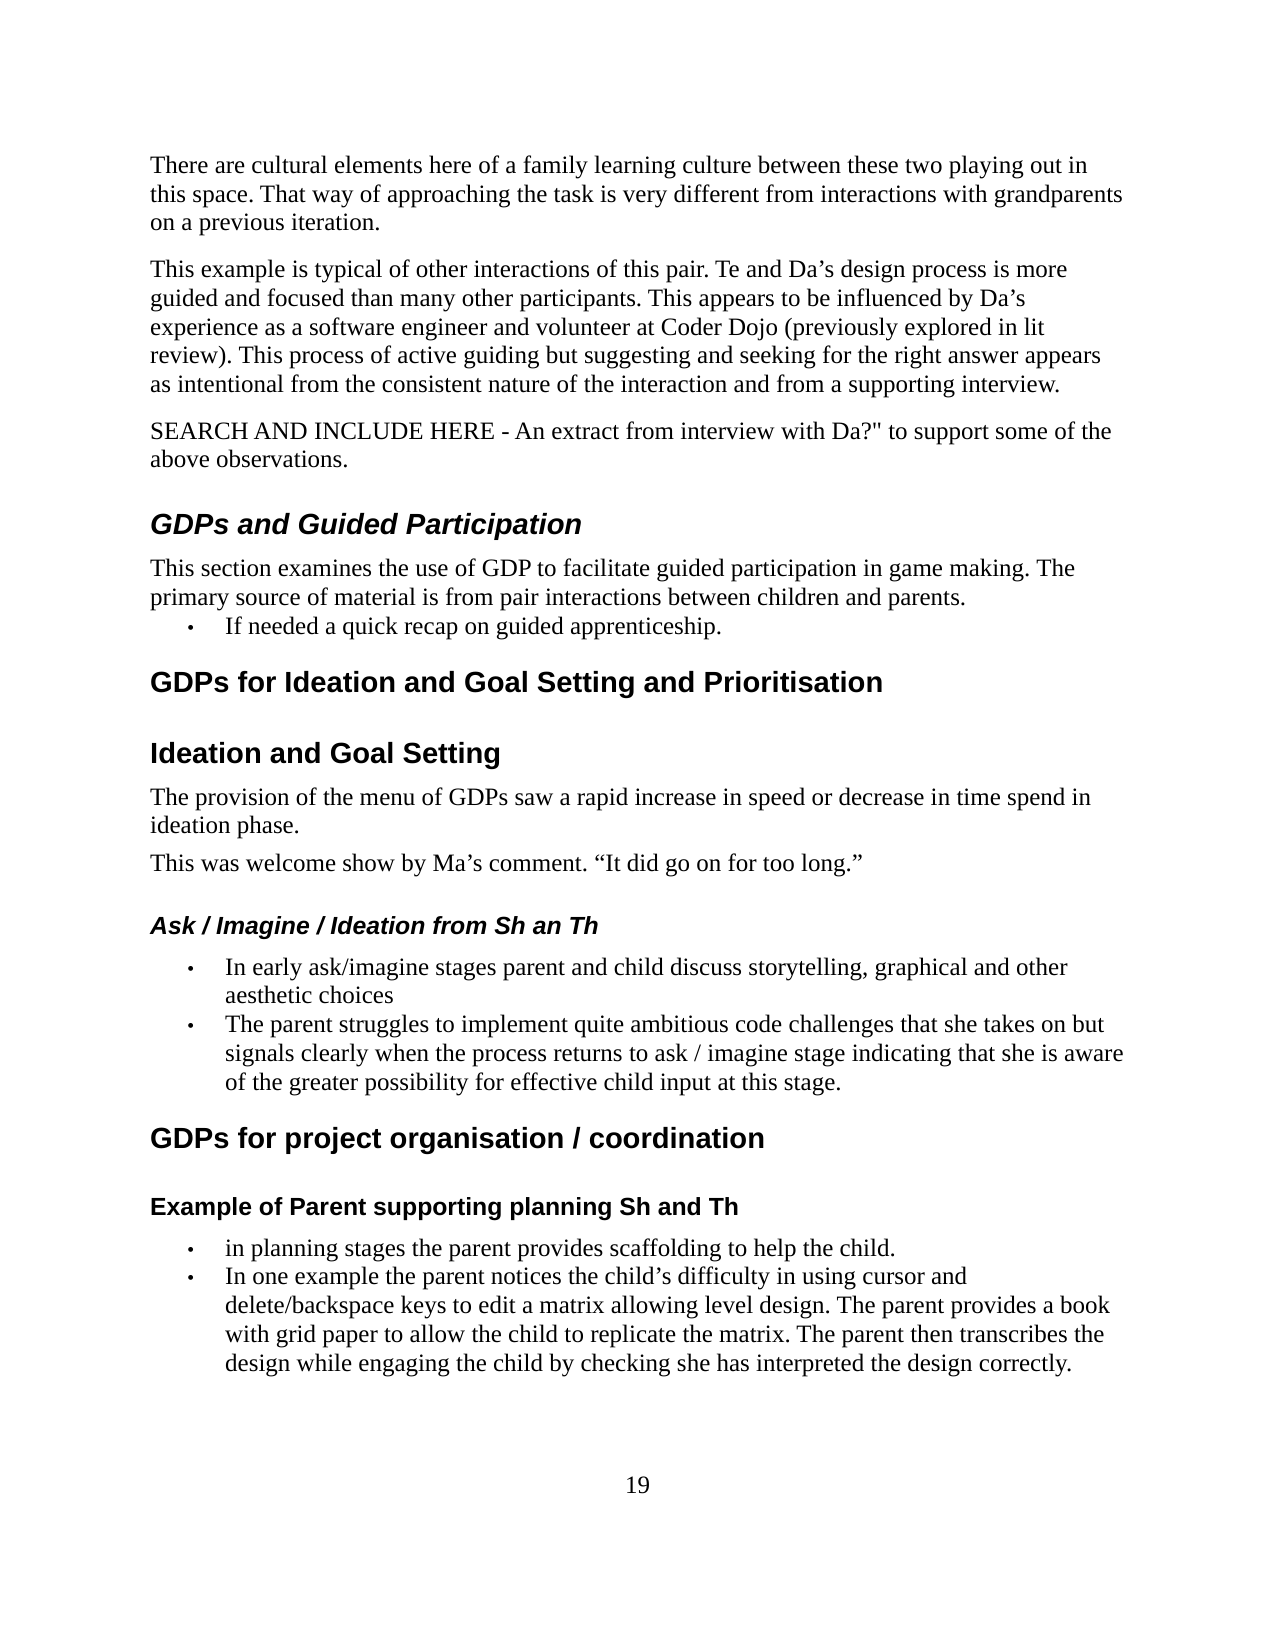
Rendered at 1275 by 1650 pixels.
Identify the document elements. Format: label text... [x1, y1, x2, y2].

text There are cultural elements here of a family learning culture between these two playing out in this space. That way of approaching the task is very different from interactions with grandparents on a previous iteration. [150, 150, 1125, 236]
list If needed a quick recap on guided apprenticeship. [187, 611, 1125, 639]
text This section examines the use of GDP to facilitate guided participation in game making. The primary source of material is from pair interactions between children and parents. [150, 553, 1125, 611]
subtitle GDPs for project organisation / coordination [150, 1121, 1125, 1154]
text This example is typical of other interactions of this pair. Te and Da’s design process is more guided and focused than many other participants. This appears to be influenced by Da’s experience as a software engineer and volunteer at Coder Dojo (previously explored in lit review). This process of active guiding but suggesting and seeking for the right answer appears as intentional from the consistent nature of the interaction and from a supporting interview. [150, 254, 1125, 398]
subtitle Ideation and Goal Setting [150, 736, 1125, 769]
subtitle Ask / Imagine / Ideation from Sh an Th [150, 911, 1125, 939]
list In one example the parent notices the child’s difficulty in using cursor and delete/backspace keys to edit a matrix allowing level design. The parent provides a book with grid paper to allow the child to replicate the matrix. The parent then transcribes the design while engaging the child by checking she has interpreted the design correctly. [187, 1261, 1125, 1376]
text SEARCH AND INCLUDE HERE - An extract from interview with Da?" to support some of the above observations. [150, 416, 1125, 473]
list The parent struggles to implement quite ambitious code challenges that she takes on but signals clearly when the process returns to ask / imagine stage indicating that she is aware of the greater possibility for effective child input at this stage. [187, 1009, 1125, 1096]
subtitle GDPs for Ideation and Goal Setting and Prioritisation [150, 664, 1125, 698]
subtitle GDPs and Guided Participation [150, 507, 1125, 541]
text This was welcome show by Ma’s comment. “It did go on for too long.” [150, 848, 1125, 877]
list in planning stages the parent provides scaffolding to help the child. [187, 1233, 1125, 1261]
text The provision of the menu of GDPs saw a rapid increase in speed or decrease in time spend in ideation phase. [150, 782, 1125, 839]
list In early ask/imagine stages parent and child discuss storytelling, graphical and other aesthetic choices [187, 952, 1125, 1009]
subtitle Example of Parent supporting planning Sh and Th [150, 1192, 1125, 1220]
